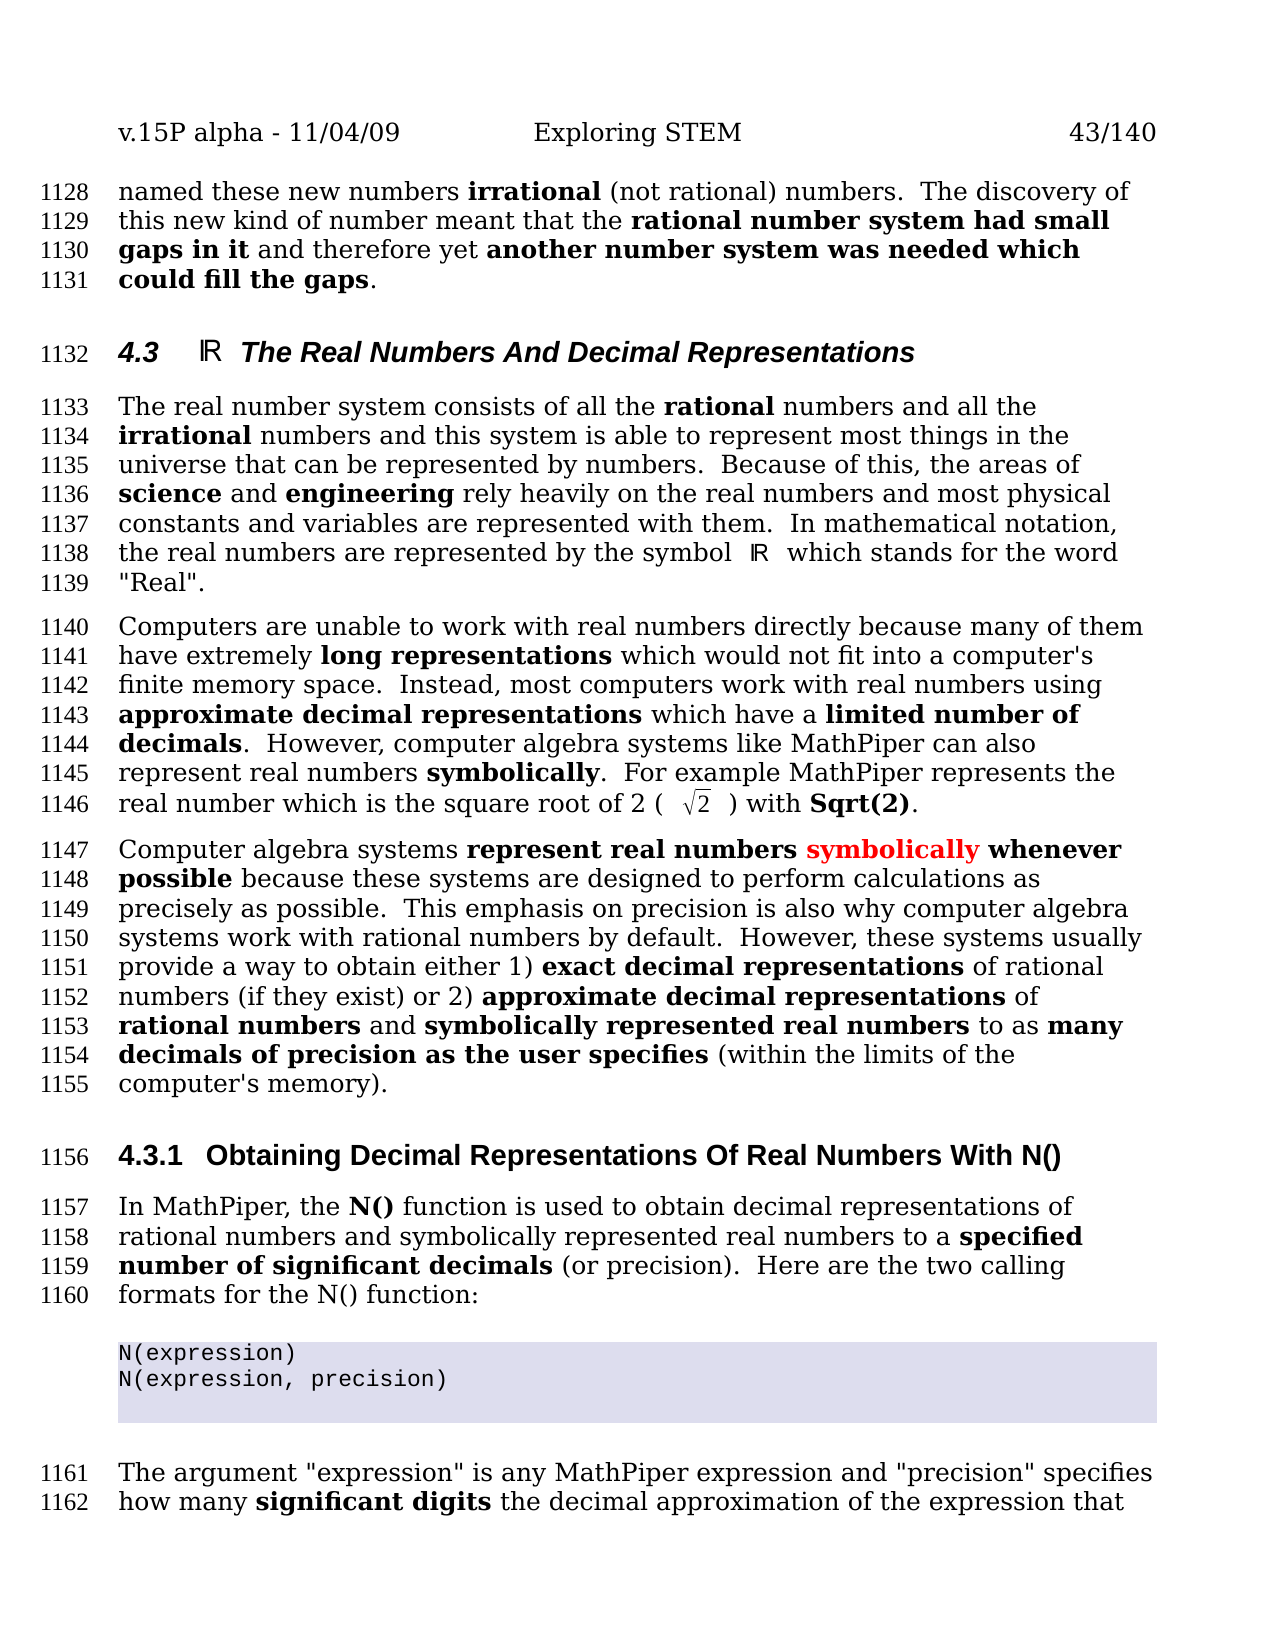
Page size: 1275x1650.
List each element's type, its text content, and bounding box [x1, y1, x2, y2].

subtitle The Real Numbers And Decimal Representations [118, 333, 1157, 371]
table_header N(expression) N(expression, precision) [118, 1342, 1157, 1423]
text The real number system consists of all the rational numbers and all the irrational numbers and this system is able to represent most things in the universe that can be represented by numbers. Because of this, the areas of science and engineering rely heavily on the real numbers and most physical constants and variables are represented with them. In mathematical notation, the real numbers are represented by the symbolwhich stands for the word "Real". [118, 391, 1157, 597]
text named these new numbers irrational (not rational) numbers. The discovery of this new kind of number meant that the rational number system had small gaps in it and therefore yet another number system was needed which could fill the gaps. [118, 177, 1157, 294]
text Computer algebra systems represent real numbers symbolically whenever possible because these systems are designed to perform calculations as precisely as possible. This emphasis on precision is also why computer algebra systems work with rational numbers by default. However, these systems usually provide a way to obtain either 1) exact decimal representations of rational numbers (if they exist) or 2) approximate decimal representations of rational numbers and symbolically represented real numbers to as many decimals of precision as the user specifies (within the limits of the computer's memory). [118, 835, 1157, 1099]
text The argument "expression" is any MathPiper expression and "precision" specifies how many significant digits the decimal approximation of the expression that [118, 1458, 1157, 1516]
text In MathPiper, the N() function is used to obtain decimal representations of rational numbers and symbolically represented real numbers to a specified number of significant decimals (or precision). Here are the two calling formats for the N() function: [118, 1192, 1157, 1310]
subtitle Obtaining Decimal Representations Of Real Numbers With N() [118, 1138, 1157, 1171]
text Computers are unable to work with real numbers directly because many of them have extremely long representations which would not fit into a computer's finite memory space. Instead, most computers work with real numbers using approximate decimal representations which have a limited number of decimals. However, computer algebra systems like MathPiper can also represent real numbers symbolically. For example MathPiper represents the real number which is the square root of 2 () with Sqrt(2). [118, 612, 1157, 820]
